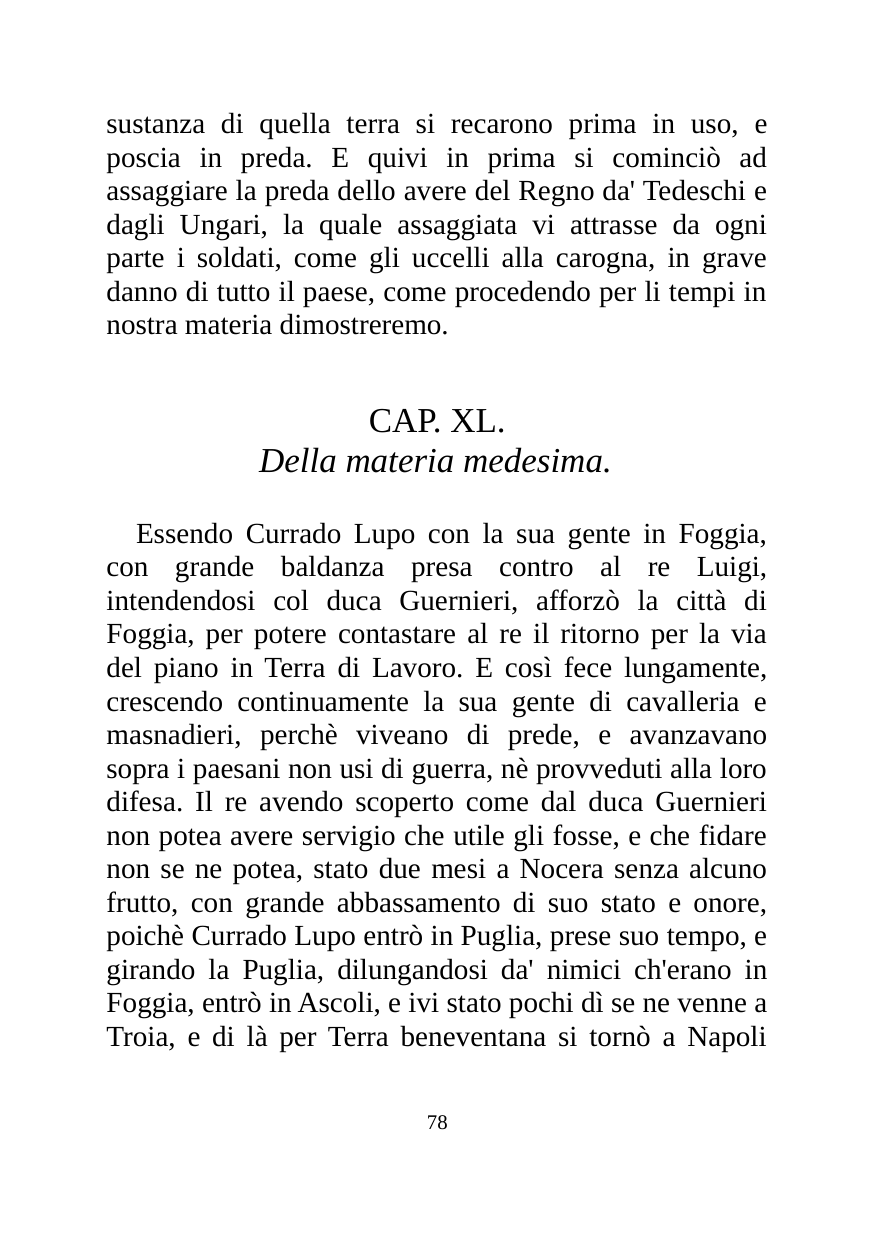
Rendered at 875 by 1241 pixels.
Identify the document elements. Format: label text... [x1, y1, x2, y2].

subtitle CAP. XL. Della materia medesima. [106, 400, 768, 481]
text sustanza di quella terra si recarono prima in uso, e poscia in preda. E quivi in prima si cominciò ad assaggiare la preda dello avere del Regno da' Tedeschi e dagli Ungari, la quale assaggiata vi attrasse da ogni parte i soldati, come gli uccelli alla carogna, in grave danno di tutto il paese, come procedendo per li tempi in nostra materia dimostreremo. [106, 106, 768, 341]
text Essendo Currado Lupo con la sua gente in Foggia, con grande baldanza presa contro al re Luigi, intendendosi col duca Guernieri, afforzò la città di Foggia, per potere contastare al re il ritorno per la via del piano in Terra di Lavoro. E così fece lungamente, crescendo continuamente la sua gente di cavalleria e masnadieri, perchè viveano di prede, e avanzavano sopra i paesani non usi di guerra, nè provveduti alla loro difesa. Il re avendo scoperto come dal duca Guernieri non potea avere servigio che utile gli fosse, e che fidare non se ne potea, stato due mesi a Nocera senza alcuno frutto, con grande abbassamento di suo stato e onore, poichè Currado Lupo entrò in Puglia, prese suo tempo, e girando la Puglia, dilungandosi da' nimici ch'erano in Foggia, entrò in Ascoli, e ivi stato pochi dì se ne venne a Troia, e di là per Terra beneventana si tornò a Napoli [106, 516, 768, 1053]
